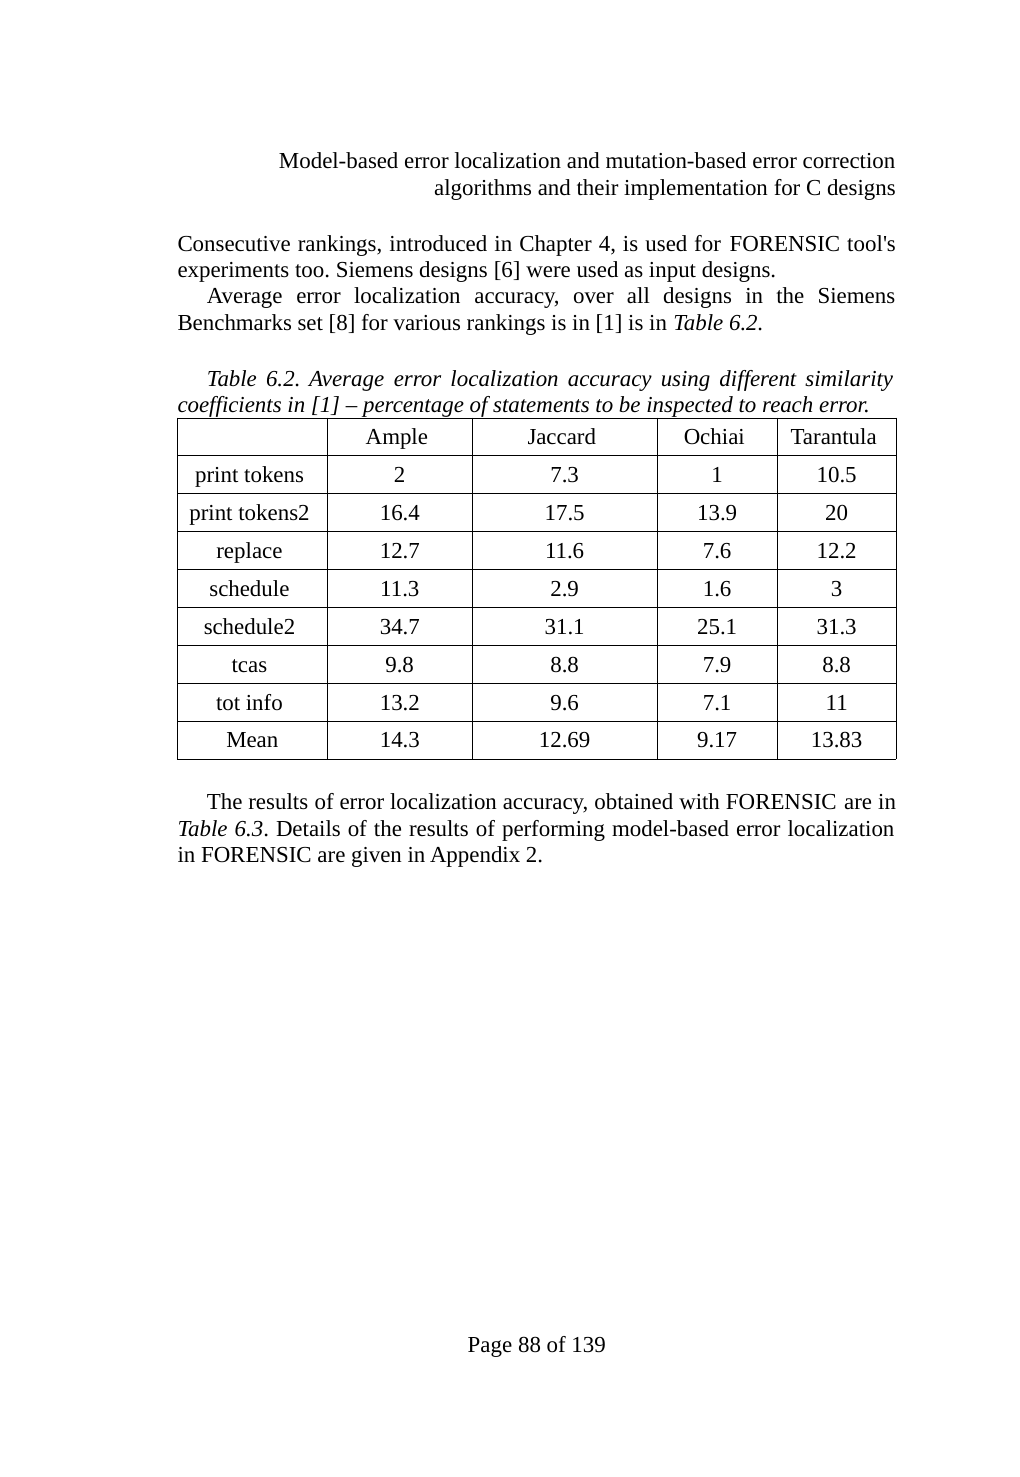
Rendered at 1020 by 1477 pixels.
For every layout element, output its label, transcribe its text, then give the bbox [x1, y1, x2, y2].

table_cell 11.3 [328, 570, 472, 607]
table_cell 3 [778, 570, 896, 607]
table_cell 12.69 [473, 722, 657, 759]
table_header Tarantula [778, 419, 896, 455]
table_cell 11.6 [473, 532, 657, 569]
table_cell 8.8 [473, 646, 657, 683]
table_cell 20 [778, 494, 896, 531]
table_cell 7.3 [473, 456, 657, 493]
table_cell 25.1 [658, 608, 777, 645]
table_cell 1 [658, 456, 777, 493]
table_cell 12.2 [778, 532, 896, 569]
table_header Jaccard [473, 419, 657, 455]
table_cell 9.17 [658, 722, 777, 759]
table_cell 2.9 [473, 570, 657, 607]
table_header Ample [328, 419, 472, 455]
table_cell schedule2 [178, 608, 327, 645]
table_cell 8.8 [778, 646, 896, 683]
text Table 6.2. Average error localization accuracy using different similarity coefficients in [1] – percentage of statements to be inspected to reach error. [177, 365, 896, 417]
table_cell 7.6 [658, 532, 777, 569]
table_cell 13.9 [658, 494, 777, 531]
table_cell Mean [178, 722, 327, 759]
table_cell tot info [178, 684, 327, 721]
table_header Ochiai [658, 419, 777, 455]
table_cell 11 [778, 684, 896, 721]
table_cell 7.9 [658, 646, 777, 683]
text Average error localization accuracy, over all designs in the Siemens Benchmarks set [8] for various rankings is in [1] is in Table 6.2. [177, 282, 896, 335]
table_cell 9.6 [473, 684, 657, 721]
table_cell 13.2 [328, 684, 472, 721]
table_cell 1.6 [658, 570, 777, 607]
table_cell 12.7 [328, 532, 472, 569]
table_cell 9.8 [328, 646, 472, 683]
table_cell 17.5 [473, 494, 657, 531]
table_cell 2 [328, 456, 472, 493]
table_cell tcas [178, 646, 327, 683]
table_cell schedule [178, 570, 327, 607]
table_cell replace [178, 532, 327, 569]
table_cell 31.1 [473, 608, 657, 645]
table_cell 34.7 [328, 608, 472, 645]
table_cell print tokens [178, 456, 327, 493]
text The results of error localization accuracy, obtained with FORENSIC are in Table 6.3. Details of the results of performing model-based error localization in FORENSIC are given in Appendix 2. [177, 788, 896, 867]
table_cell 10.5 [778, 456, 896, 493]
text Consecutive rankings, introduced in Chapter 4, is used for FORENSIC tool's experiments too. Siemens designs [6] were used as input designs. [177, 230, 896, 282]
table_cell 31.3 [778, 608, 896, 645]
table_cell 13.83 [778, 722, 896, 759]
table_cell print tokens2 [178, 494, 327, 531]
table_cell 7.1 [658, 684, 777, 721]
table_cell 14.3 [328, 722, 472, 759]
table_header [178, 419, 327, 455]
table_cell 16.4 [328, 494, 472, 531]
